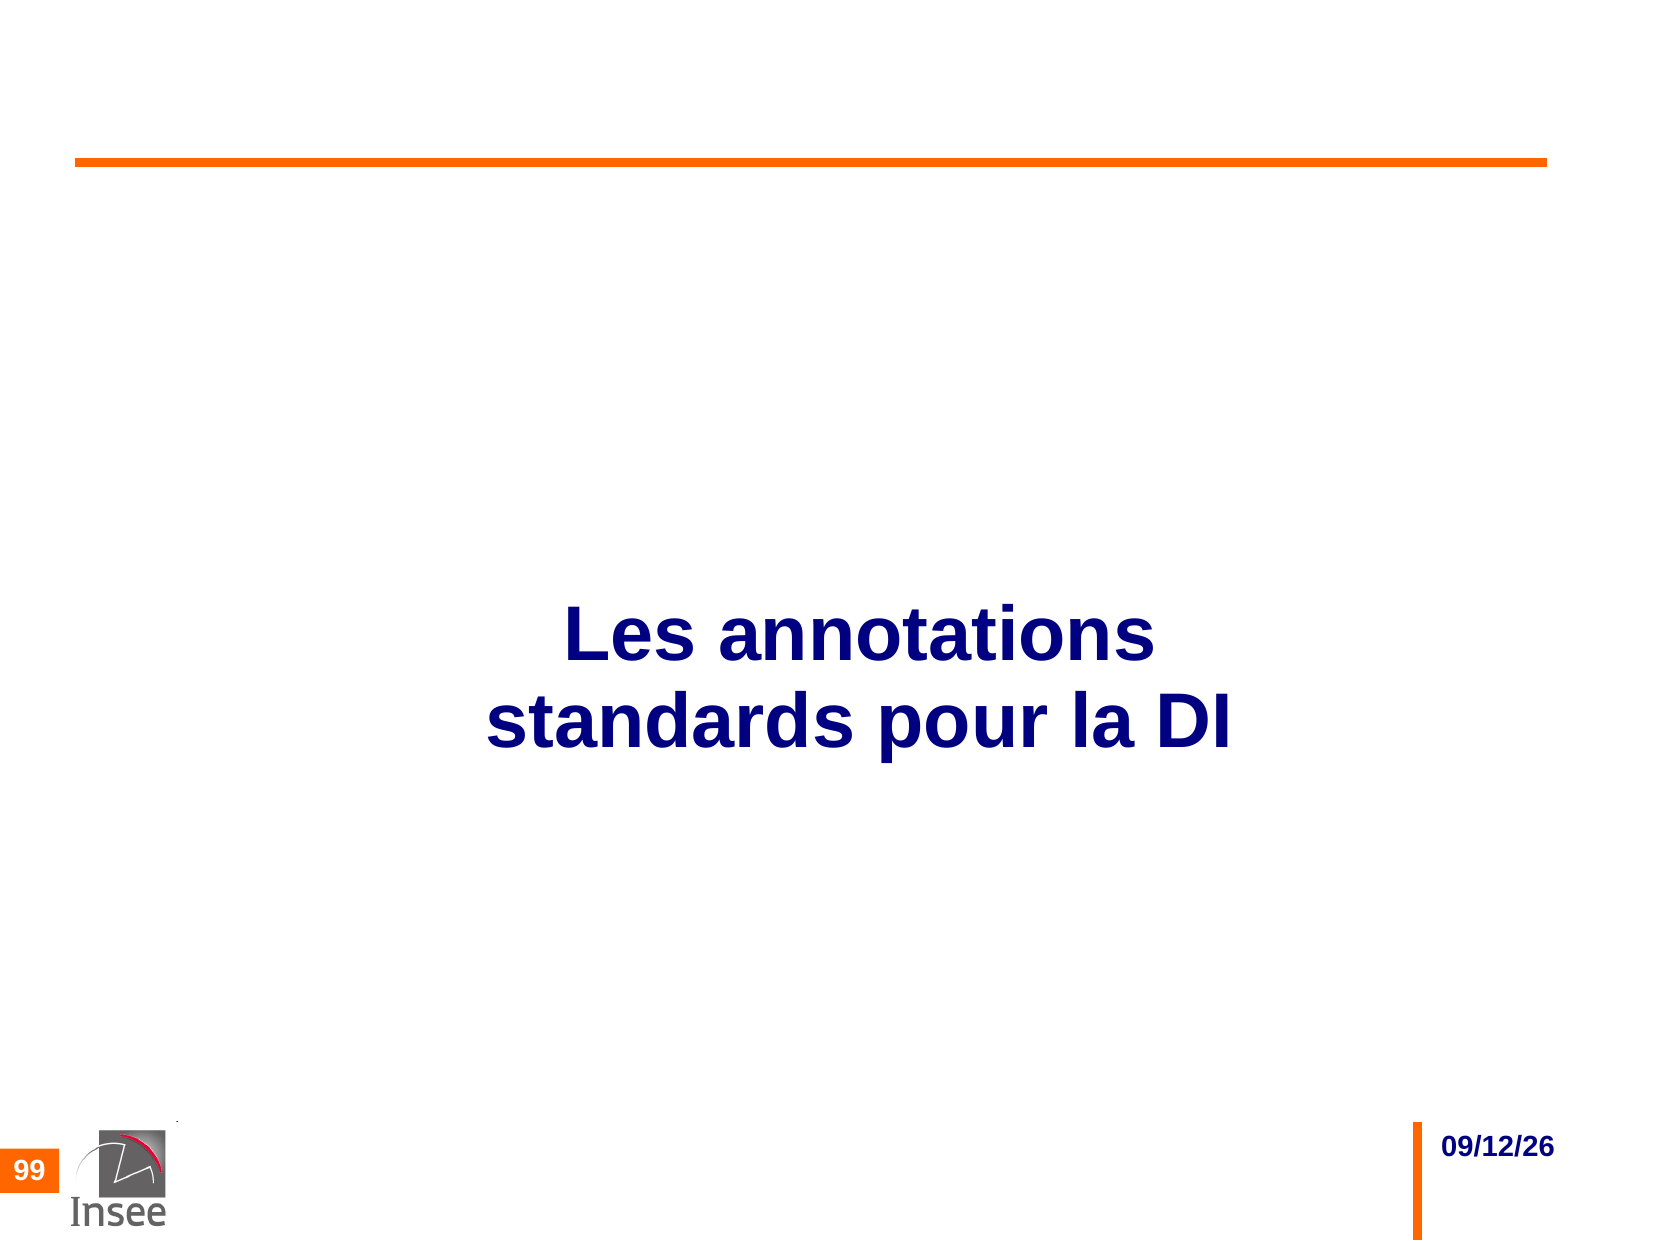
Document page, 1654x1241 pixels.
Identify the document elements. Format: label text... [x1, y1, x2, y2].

list Les annotations standards pour la DI [419, 590, 1235, 832]
picture [62, 1121, 178, 1241]
